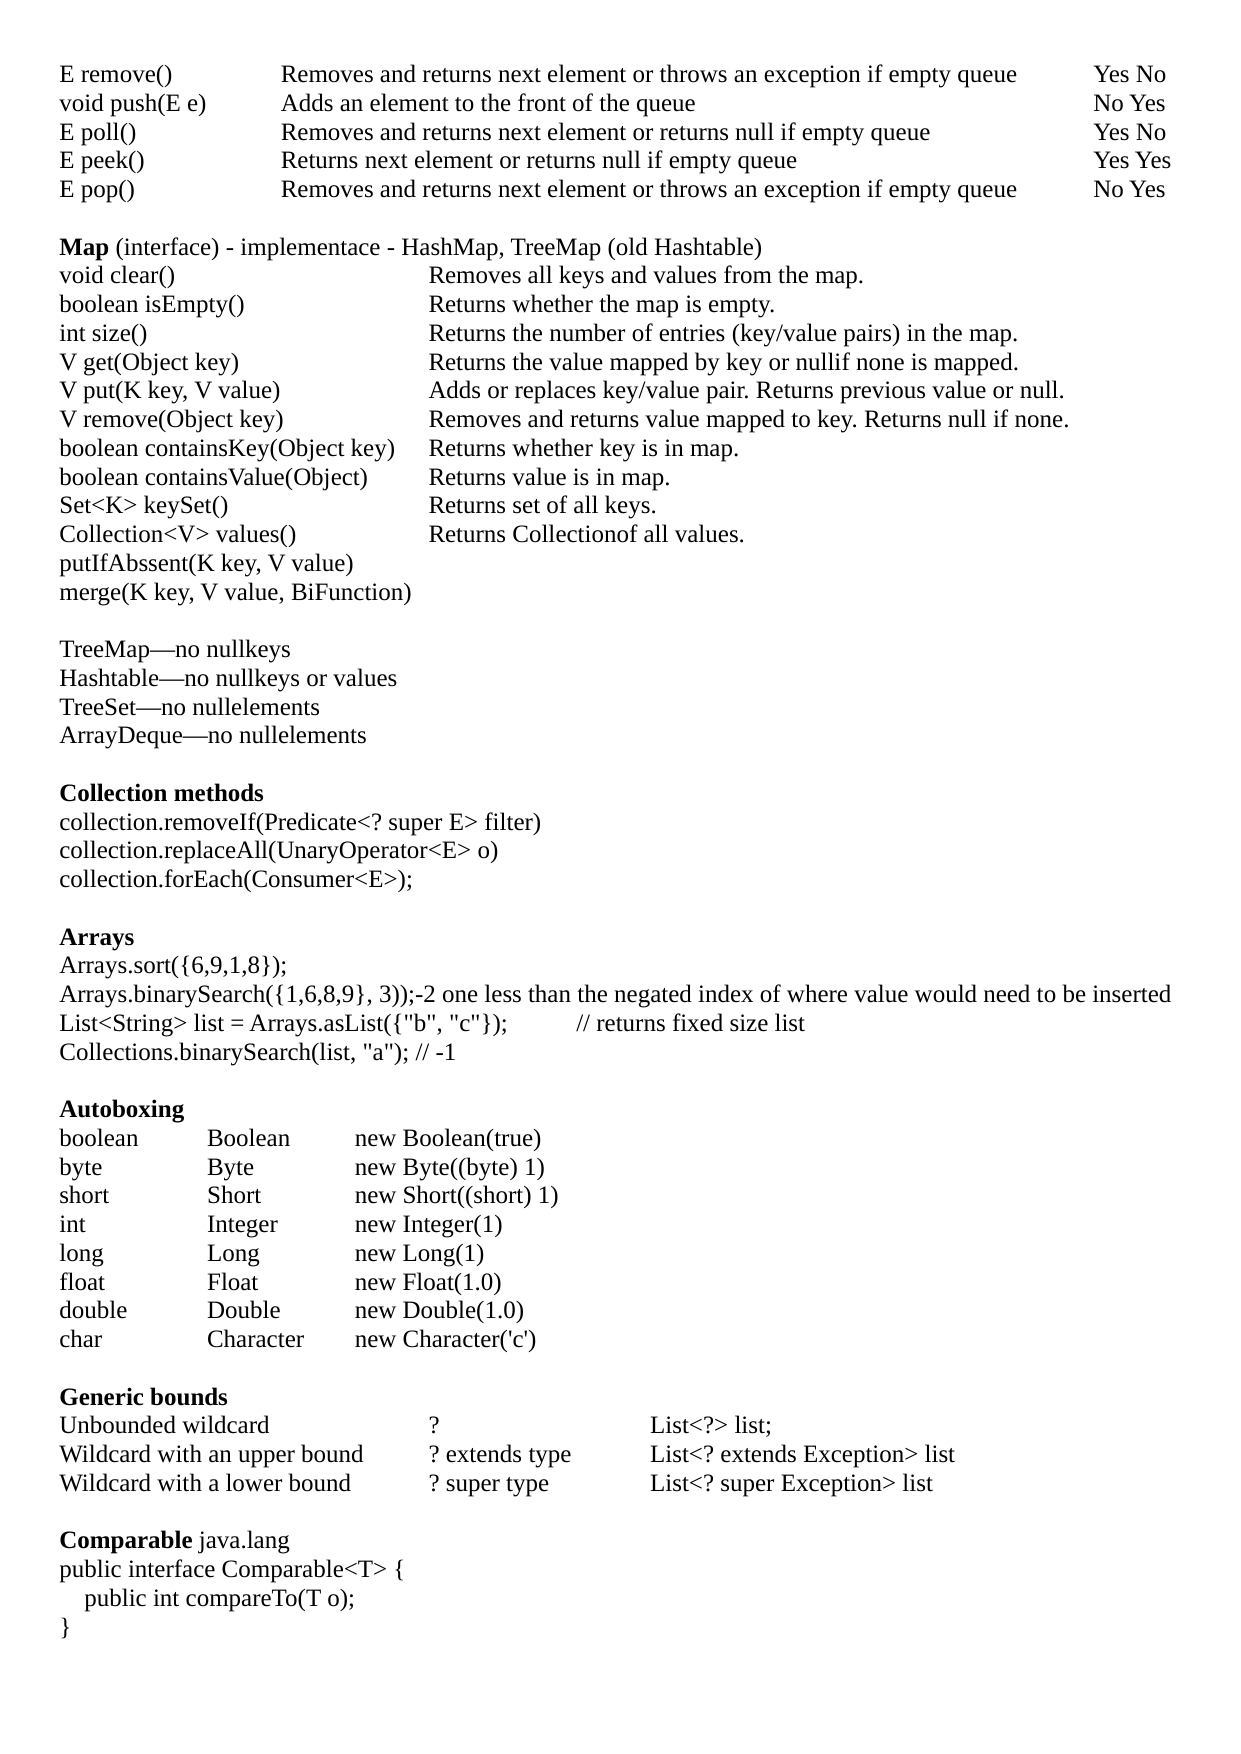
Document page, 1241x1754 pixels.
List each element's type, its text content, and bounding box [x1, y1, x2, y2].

text collection.removeIf(Predicate<? super E> filter) [59, 807, 1181, 835]
text double Double new Double(1.0) [59, 1295, 1181, 1324]
text boolean isEmpty() Returns whether the map is empty. [59, 289, 1181, 318]
text boolean Boolean new Boolean(true) [59, 1123, 1181, 1152]
text collection.replaceAll(UnaryOperator<E> o) [59, 835, 1181, 864]
text V put(K key, V value) Adds or replaces key/value pair. Returns previous value or null. [59, 375, 1181, 404]
text float Float new Float(1.0) [59, 1267, 1181, 1295]
text Arrays.binarySearch({1,6,8,9}, 3));-2 one less than the negated index of where value would need to be inserted [59, 979, 1181, 1008]
text Wildcard with an upper bound ? extends type List<? extends Exception> list [59, 1439, 1181, 1468]
text public interface Comparable<T> { [59, 1554, 1181, 1583]
text Generic bounds [59, 1382, 1181, 1410]
text } [59, 1612, 1181, 1640]
text long Long new Long(1) [59, 1238, 1181, 1267]
text putIfAbssent(K key, V value) [59, 548, 1181, 577]
text int Integer new Integer(1) [59, 1209, 1181, 1238]
text char Character new Character('c') [59, 1324, 1181, 1353]
text int size() Returns the number of entries (key/value pairs) in the map. [59, 318, 1181, 347]
text Arrays.sort({6,9,1,8}); [59, 950, 1181, 979]
text Autoboxing [59, 1094, 1181, 1123]
text E remove() Removes and returns next element or throws an exception if empty queue Yes No [59, 59, 1181, 88]
text void push(E e) Adds an element to the front of the queue No Yes [59, 88, 1181, 117]
text collection.forEach(Consumer<E>); [59, 864, 1181, 893]
text byte Byte new Byte((byte) 1) [59, 1152, 1181, 1180]
text void clear() Removes all keys and values from the map. [59, 260, 1181, 289]
text Set<K> keySet() Returns set of all keys. [59, 490, 1181, 519]
text E poll() Removes and returns next element or returns null if empty queue Yes No [59, 117, 1181, 145]
text TreeMap—no nullkeys [59, 634, 1181, 663]
text boolean containsKey(Object key) Returns whether key is in map. [59, 433, 1181, 462]
text Comparable java.lang [59, 1525, 1181, 1554]
text merge(K key, V value, BiFunction) [59, 577, 1181, 605]
text boolean containsValue(Object) Returns value is in map. [59, 462, 1181, 490]
text TreeSet—no nullelements [59, 692, 1181, 720]
text Map (interface) - implementace - HashMap, TreeMap (old Hashtable) [59, 232, 1181, 260]
text ArrayDeque—no nullelements [59, 720, 1181, 749]
text short Short new Short((short) 1) [59, 1180, 1181, 1209]
text V get(Object key) Returns the value mapped by key or nullif none is mapped. [59, 347, 1181, 375]
text V remove(Object key) Removes and returns value mapped to key. Returns null if none. [59, 404, 1181, 433]
text Collection<V> values() Returns Collectionof all values. [59, 519, 1181, 548]
text Unbounded wildcard ? List<?> list; [59, 1410, 1181, 1439]
text public int compareTo(T o); [59, 1583, 1181, 1612]
text Collections.binarySearch(list, "a"); // -1 [59, 1037, 1181, 1065]
text Collection methods [59, 778, 1181, 807]
text E pop() Removes and returns next element or throws an exception if empty queue No Yes [59, 174, 1181, 203]
text List<String> list = Arrays.asList({"b", "c"}); // returns fixed size list [59, 1008, 1181, 1037]
text Hashtable—no nullkeys or values [59, 663, 1181, 692]
text E peek() Returns next element or returns null if empty queue Yes Yes [59, 145, 1181, 174]
text Wildcard with a lower bound ? super type List<? super Exception> list [59, 1468, 1181, 1497]
text Arrays [59, 922, 1181, 950]
